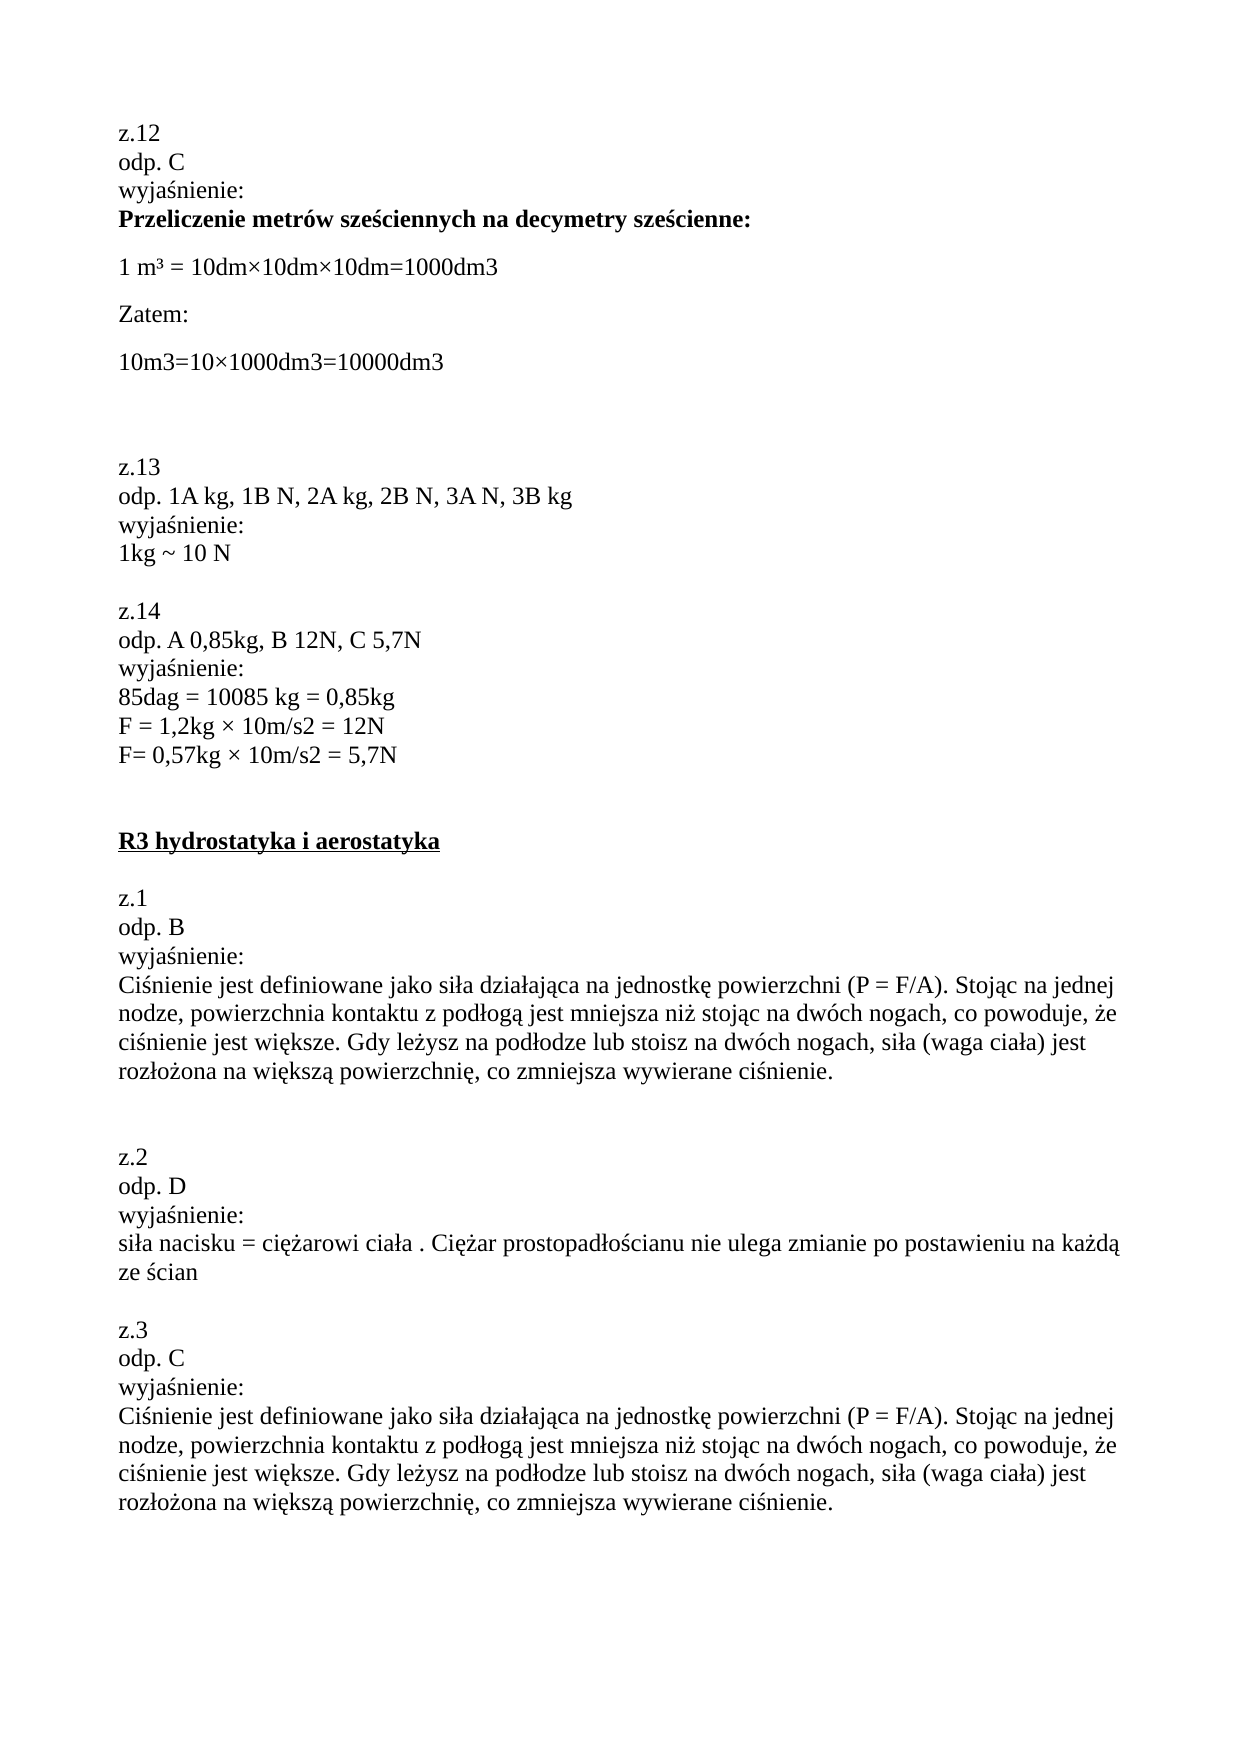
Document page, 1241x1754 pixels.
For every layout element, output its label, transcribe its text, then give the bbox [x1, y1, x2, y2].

text 1kg ~ 10 N [118, 538, 1122, 567]
text z.13 [118, 452, 1122, 481]
text wyjaśnienie: [118, 653, 1122, 682]
text 10m3=10×1000dm3=10000dm3 [118, 347, 1122, 376]
text Przeliczenie metrów sześciennych na decymetry sześcienne: [118, 204, 1122, 233]
text 85dag = 10085 kg = 0,85kg [118, 682, 1122, 711]
text odp. 1A kg, 1B N, 2A kg, 2B N, 3A N, 3B kg [118, 481, 1122, 510]
text wyjaśnienie: [118, 176, 1122, 204]
text F= 0,57kg × 10m/s2 = 5,7N [118, 740, 1122, 768]
text wyjaśnienie: [118, 1372, 1122, 1401]
text z.12 [118, 118, 1122, 147]
text odp. D [118, 1171, 1122, 1200]
text R3 hydrostatyka i aerostatyka [118, 826, 1122, 855]
text 1 m³ = 10dm×10dm×10dm=1000dm3 [118, 252, 1122, 281]
text wyjaśnienie: [118, 510, 1122, 538]
text odp. C [118, 1343, 1122, 1372]
text odp. B [118, 912, 1122, 941]
text z.1 [118, 883, 1122, 912]
text siła nacisku = ciężarowi ciała . Ciężar prostopadłościanu nie ulega zmianie po postawieniu na każdą ze ścian [118, 1228, 1122, 1286]
text F = 1,2kg × 10m/s2 = 12N [118, 711, 1122, 740]
text z.14 [118, 596, 1122, 625]
text wyjaśnienie: [118, 1200, 1122, 1228]
text z.3 [118, 1315, 1122, 1343]
text Zatem: [118, 299, 1122, 328]
text wyjaśnienie: [118, 941, 1122, 970]
text odp. C [118, 147, 1122, 176]
text Ciśnienie jest definiowane jako siła działająca na jednostkę powierzchni (P = F/A). Stojąc na jednej nodze, powierzchnia kontaktu z podłogą jest mniejsza niż stojąc na dwóch nogach, co powoduje, że ciśnienie jest większe. Gdy leżysz na podłodze lub stoisz na dwóch nogach, siła (waga ciała) jest rozłożona na większą powierzchnię, co zmniejsza wywierane ciśnienie. [118, 1401, 1122, 1516]
text z.2 [118, 1142, 1122, 1171]
text odp. A 0,85kg, B 12N, C 5,7N [118, 625, 1122, 653]
text Ciśnienie jest definiowane jako siła działająca na jednostkę powierzchni (P = F/A). Stojąc na jednej nodze, powierzchnia kontaktu z podłogą jest mniejsza niż stojąc na dwóch nogach, co powoduje, że ciśnienie jest większe. Gdy leżysz na podłodze lub stoisz na dwóch nogach, siła (waga ciała) jest rozłożona na większą powierzchnię, co zmniejsza wywierane ciśnienie. [118, 970, 1122, 1085]
